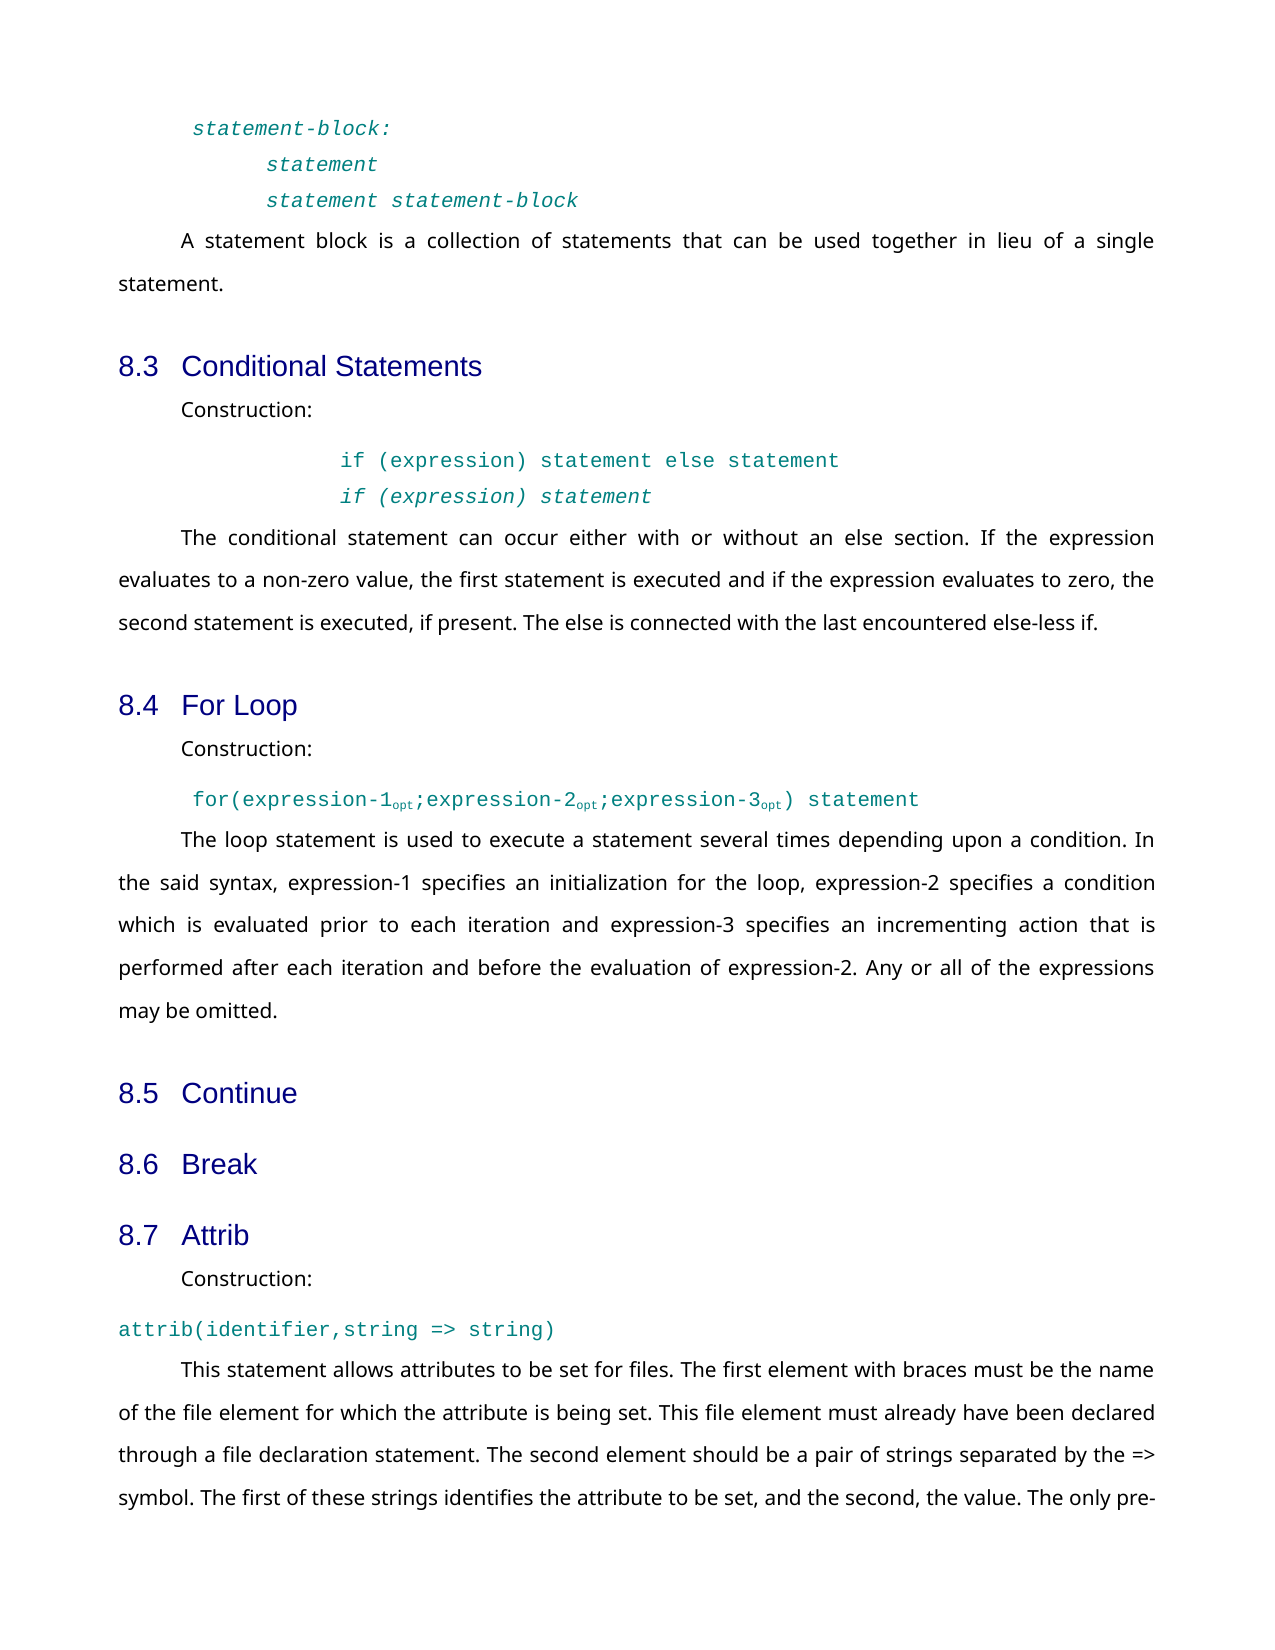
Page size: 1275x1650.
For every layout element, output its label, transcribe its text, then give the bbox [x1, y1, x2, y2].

text The conditional statement can occur either with or without an else section. If the expression evaluates to a non-zero value, the first statement is executed and if the expression evaluates to zero, the second statement is executed, if present. The else is connected with the last encountered else-less if. [118, 523, 1157, 636]
text Construction: [118, 1264, 1157, 1292]
subtitle For Loop [118, 688, 1157, 722]
text attrib(identifier,string => string) [118, 1319, 1157, 1343]
text if (expression) statement else statement [118, 450, 1157, 474]
text A statement block is a collection of statements that can be used together in lieu of a single statement. [118, 227, 1157, 298]
text if (expression) statement [118, 487, 1157, 510]
text for(expression-1opt;expression-2opt;expression-3opt) statement [118, 789, 1157, 813]
text Construction: [118, 734, 1157, 762]
text This statement allows attributes to be set for files. The first element with braces must be the name of the file element for which the attribute is being set. This file element must already have been declared through a file declaration statement. The second element should be a pair of strings separated by the => symbol. The first of these strings identifies the attribute to be set, and the second, the value. The only pre- [118, 1355, 1157, 1511]
text Construction: [118, 395, 1157, 424]
subtitle Attrib [118, 1218, 1157, 1251]
subtitle Continue [118, 1076, 1157, 1109]
text statement-block: [118, 118, 1157, 142]
subtitle Conditional Statements [118, 349, 1157, 383]
text The loop statement is used to execute a statement several times depending upon a condition. In the said syntax, expression-1 specifies an initialization for the loop, expression-2 specifies a condition which is evaluated prior to each iteration and expression-3 specifies an incrementing action that is performed after each iteration and before the evaluation of expression-2. Any or all of the expressions may be omitted. [118, 825, 1157, 1024]
text statement [118, 154, 1157, 178]
subtitle Break [118, 1147, 1157, 1180]
text statement statement-block [118, 190, 1157, 214]
